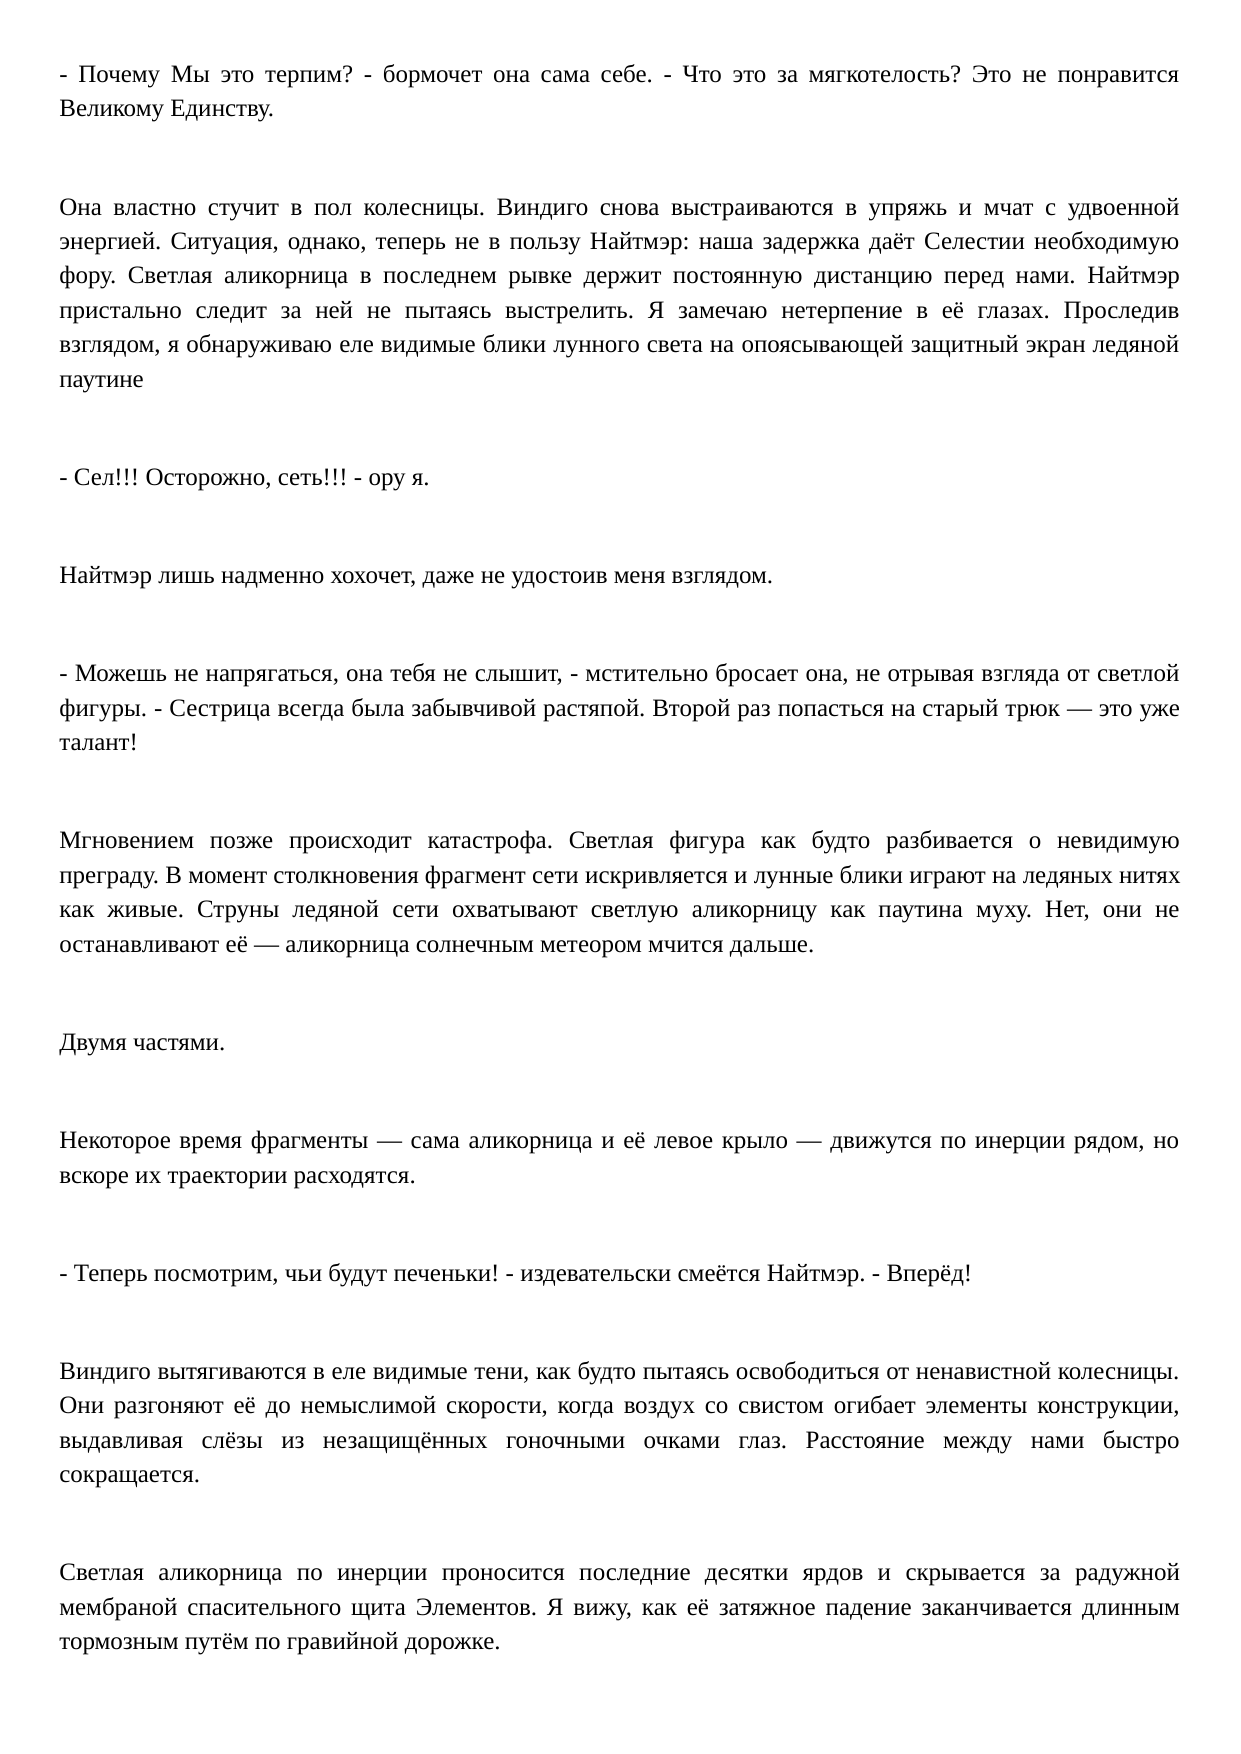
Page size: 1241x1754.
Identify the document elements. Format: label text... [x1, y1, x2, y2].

text Найтмэр лишь надменно хохочет, даже не удостоив меня взглядом. [59, 560, 1181, 589]
text - Теперь посмотрим, чьи будут печеньки! - издевательски смеётся Найтмэр. - Вперёд! [59, 1258, 1181, 1287]
text - Можешь не напрягаться, она тебя не слышит, - мстительно бросает она, не отрывая взгляда от светлой фигуры. - Сестрица всегда была забывчивой растяпой. Второй раз попасться на старый трюк — это уже талант! [59, 658, 1181, 756]
text - Почему Мы это терпим? - бормочет она сама себе. - Что это за мягкотелость? Это не понравится Великому Единству. [59, 59, 1181, 122]
text Виндиго вытягиваются в еле видимые тени, как будто пытаясь освободиться от ненавистной колесницы. Они разгоняют её до немыслимой скорости, когда воздух со свистом огибает элементы конструкции, выдавливая слёзы из незащищённых гоночными очками глаз. Расстояние между нами быстро сокращается. [59, 1356, 1181, 1488]
text Двумя частями. [59, 1027, 1181, 1056]
text Некоторое время фрагменты — сама аликорница и её левое крыло — движутся по инерции рядом, но вскоре их траектории расходятся. [59, 1125, 1181, 1188]
text Она властно стучит в пол колесницы. Виндиго снова выстраиваются в упряжь и мчат с удвоенной энергией. Ситуация, однако, теперь не в пользу Найтмэр: наша задержка даёт Селестии необходимую фору. Светлая аликорница в последнем рывке держит постоянную дистанцию перед нами. Найтмэр пристально следит за ней не пытаясь выстрелить. Я замечаю нетерпение в её глазах. Проследив взглядом, я обнаруживаю еле видимые блики лунного света на опоясывающей защитный экран ледяной паутине [59, 192, 1181, 393]
text Мгновением позже происходит катастрофа. Светлая фигура как будто разбивается о невидимую преграду. В момент столкновения фрагмент сети искривляется и лунные блики играют на ледяных нитях как живые. Струны ледяной сети охватывают светлую аликорницу как паутина муху. Нет, они не останавливают её — аликорница солнечным метеором мчится дальше. [59, 826, 1181, 958]
text - Сел!!! Осторожно, сеть!!! - ору я. [59, 462, 1181, 491]
text Светлая аликорница по инерции проносится последние десятки ярдов и скрывается за радужной мембраной спасительного щита Элементов. Я вижу, как её затяжное падение заканчивается длинным тормозным путём по гравийной дорожке. [59, 1557, 1181, 1655]
